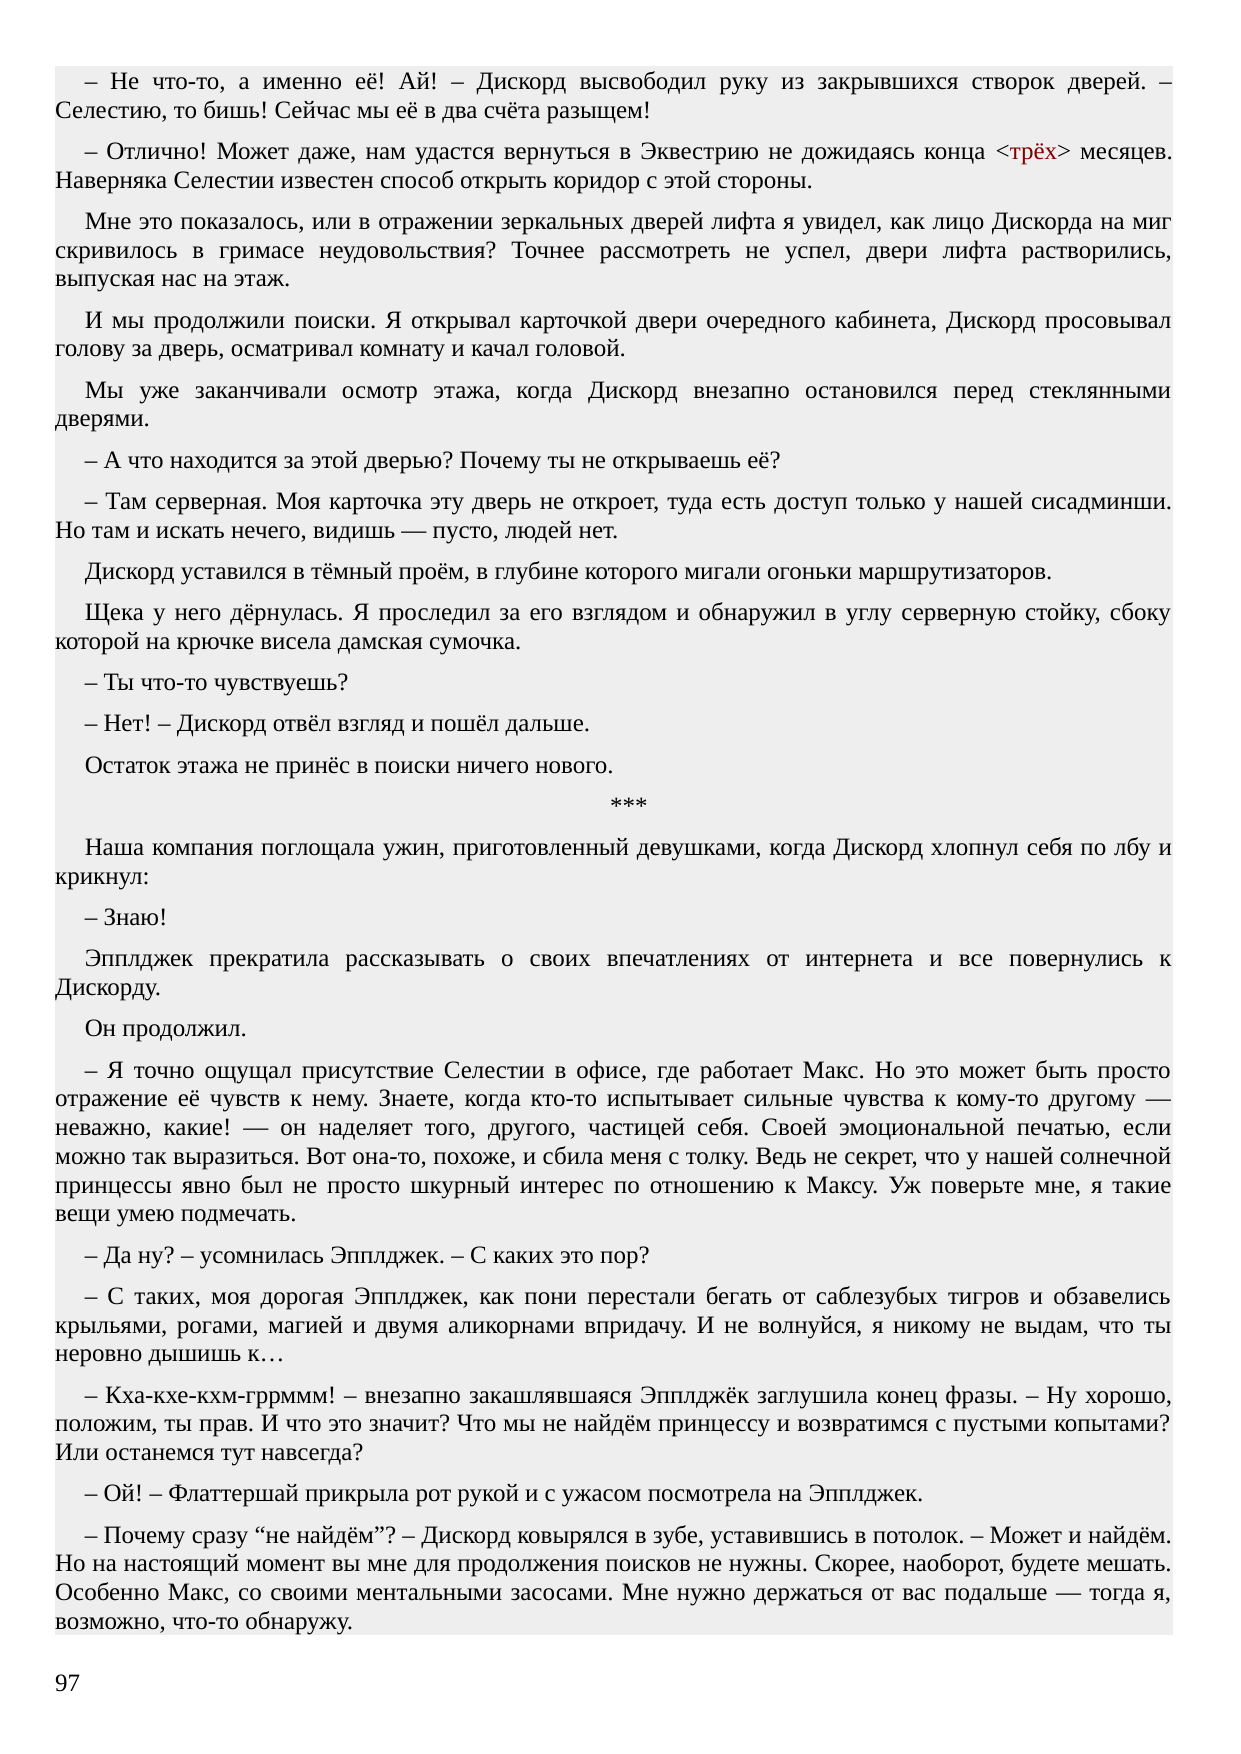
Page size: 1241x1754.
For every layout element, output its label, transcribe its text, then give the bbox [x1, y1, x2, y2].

text – Да ну? – усомнилась Эпплджек. – С каких это пор? [55, 1240, 1173, 1268]
text – Нет! – Дискорд отвёл взгляд и пошёл дальше. [55, 708, 1173, 737]
text – С таких, моя дорогая Эпплджек, как пони перестали бегать от саблезубых тигров и обзавелись крыльями, рогами, магией и двумя аликорнами впридачу. И не волнуйся, я никому не выдам, что ты неровно дышишь к… [55, 1281, 1173, 1367]
text Мы уже заканчивали осмотр этажа, когда Дискорд внезапно остановился перед стеклянными дверями. [55, 375, 1173, 432]
text – Почему сразу “не найдём”? – Дискорд ковырялся в зубе, уставившись в потолок. – Может и найдём. Но на настоящий момент вы мне для продолжения поисков не нужны. Скорее, наоборот, будете мешать. Особенно Макс, со своими ментальными засосами. Мне нужно держаться от вас подальше — тогда я, возможно, что-то обнаружу. [55, 1520, 1173, 1635]
text Наша компания поглощала ужин, приготовленный девушками, когда Дискорд хлопнул себя по лбу и крикнул: [55, 832, 1173, 890]
text И мы продолжили поиски. Я открывал карточкой двери очередного кабинета, Дискорд просовывал голову за дверь, осматривал комнату и качал головой. [55, 305, 1173, 362]
text *** [55, 791, 1173, 820]
text – Я точно ощущал присутствие Селестии в офисе, где работает Макс. Но это может быть просто отражение её чувств к нему. Знаете, когда кто-то испытывает сильные чувства к кому-то другому — неважно, какие! — он наделяет того, другого, частицей себя. Своей эмоциональной печатью, если можно так выразиться. Вот она-то, похоже, и сбила меня с толку. Ведь не секрет, что у нашей солнечной принцессы явно был не просто шкурный интерес по отношению к Максу. Уж поверьте мне, я такие вещи умею подмечать. [55, 1055, 1173, 1227]
text Мне это показалось, или в отражении зеркальных дверей лифта я увидел, как лицо Дискорда на миг скривилось в гримасе неудовольствия? Точнее рассмотреть не успел, двери лифта растворились, выпуская нас на этаж. [55, 206, 1173, 292]
text Эпплджек прекратила рассказывать о своих впечатлениях от интернета и все повернулись к Дискорду. [55, 943, 1173, 1001]
text – А что находится за этой дверью? Почему ты не открываешь её? [55, 445, 1173, 473]
text – Не что-то, а именно её! Ай! – Дискорд высвободил руку из закрывшихся створок дверей. – Селестию, то бишь! Сейчас мы её в два счёта разыщем! [55, 66, 1173, 123]
text Остаток этажа не принёс в поиски ничего нового. [55, 750, 1173, 778]
text – Ой! – Флаттершай прикрыла рот рукой и с ужасом посмотрела на Эпплджек. [55, 1478, 1173, 1507]
text – Ты что-то чувствуешь? [55, 667, 1173, 696]
text – Знаю! [55, 902, 1173, 931]
text – Кха-кхе-кхм-гррммм! – внезапно закашлявшаяся Эпплджёк заглушила конец фразы. – Ну хорошо, положим, ты прав. И что это значит? Что мы не найдём принцессу и возвратимся с пустыми копытами? Или останемся тут навсегда? [55, 1380, 1173, 1466]
text Дискорд уставился в тёмный проём, в глубине которого мигали огоньки маршрутизаторов. [55, 556, 1173, 585]
text – Отлично! Может даже, нам удастся вернуться в Эквестрию не дожидаясь конца <трёх> месяцев. Наверняка Селестии известен способ открыть коридор с этой стороны. [55, 136, 1173, 193]
text Он продолжил. [55, 1013, 1173, 1042]
text – Там серверная. Моя карточка эту дверь не откроет, туда есть доступ только у нашей сисадминши. Но там и искать нечего, видишь — пусто, людей нет. [55, 486, 1173, 543]
text Щека у него дёрнулась. Я проследил за его взглядом и обнаружил в углу серверную стойку, сбоку которой на крючке висела дамская сумочка. [55, 597, 1173, 655]
